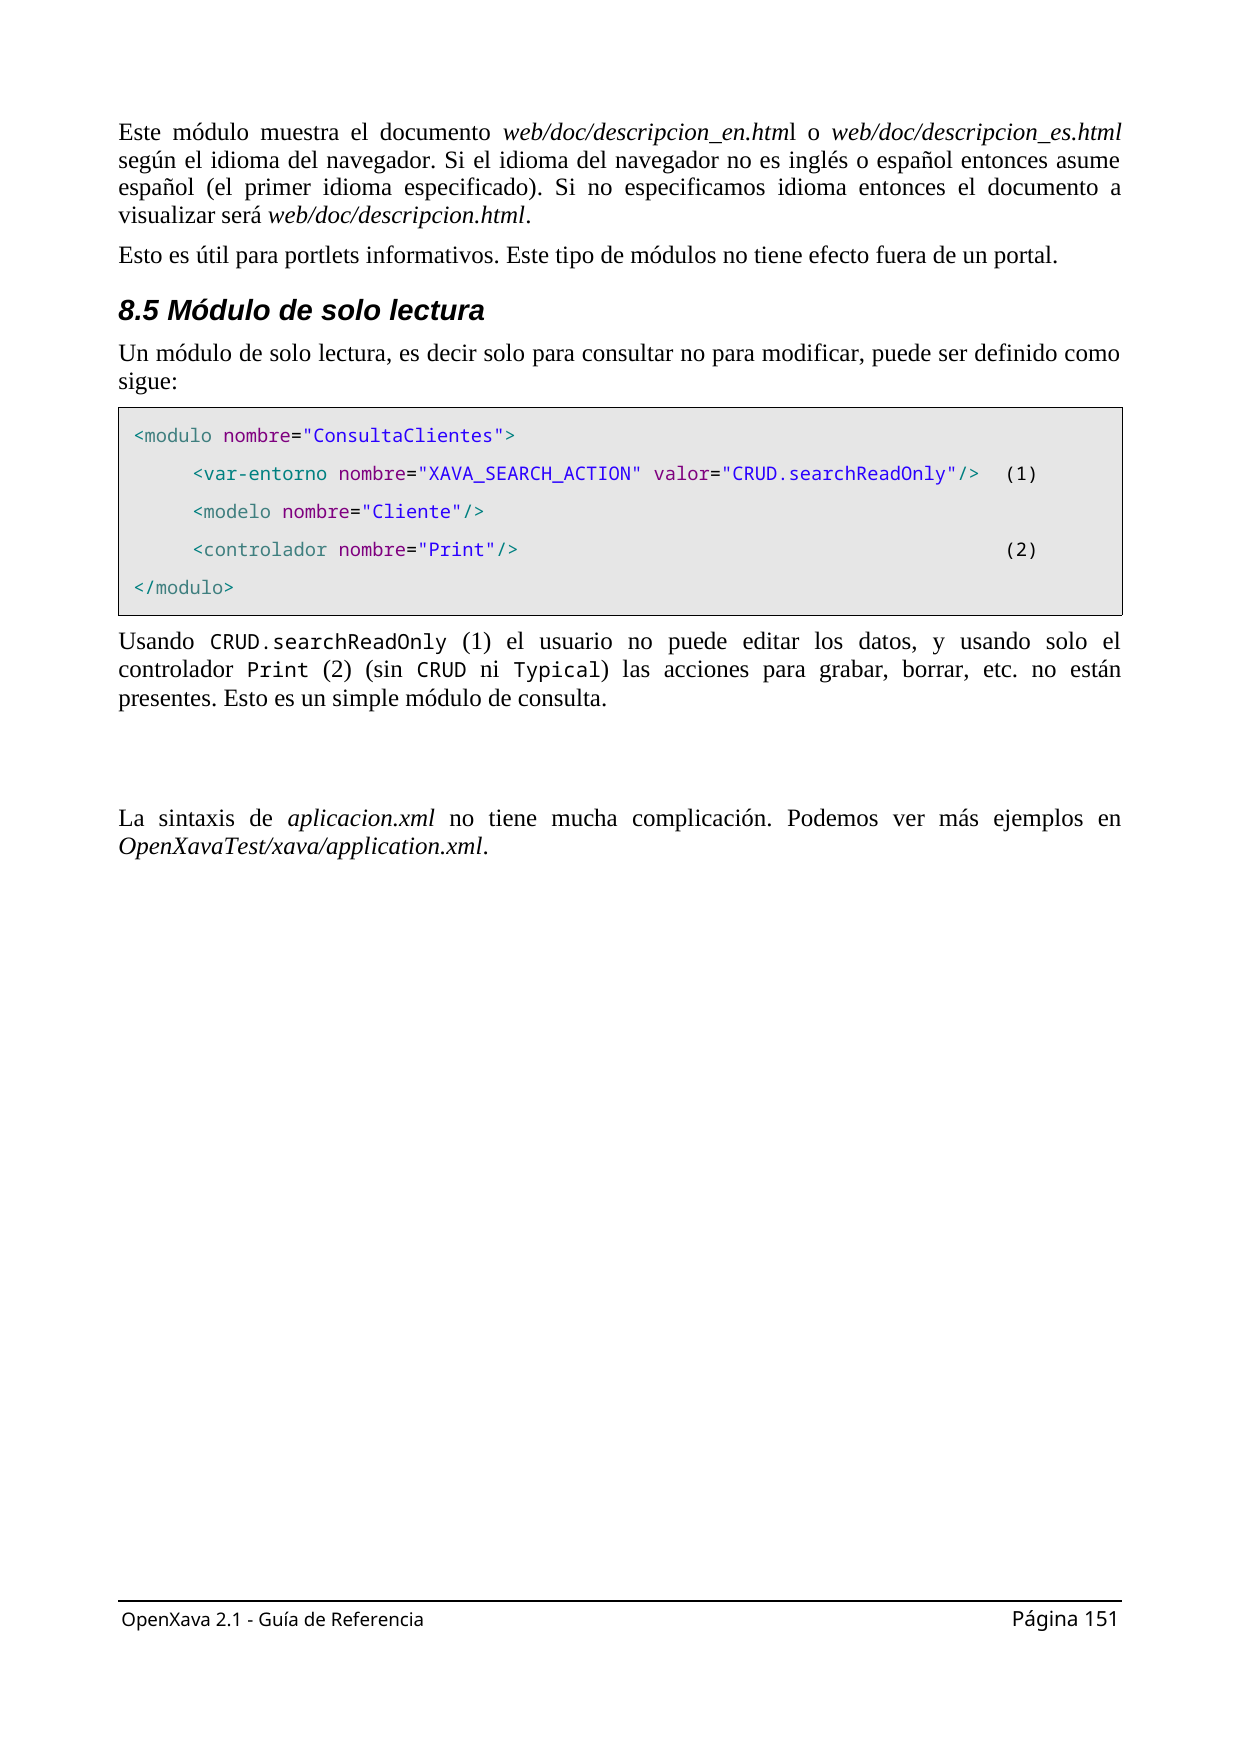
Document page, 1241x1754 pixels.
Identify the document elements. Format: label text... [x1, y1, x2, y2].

text <modelo nombre="Cliente"/> [119, 483, 1122, 521]
text Este módulo muestra el documento web/doc/descripcion_en.html o web/doc/descripcion_es.html según el idioma del navegador. Si el idioma del navegador no es inglés o español entonces asume español (el primer idioma especificado). Si no especificamos idioma entonces el documento a visualizar será web/doc/descripcion.html. [118, 118, 1122, 229]
text Esto es útil para portlets informativos. Este tipo de módulos no tiene efecto fuera de un portal. [118, 241, 1122, 269]
text </modulo> [119, 559, 1122, 615]
text <var-entorno nombre="XAVA_SEARCH_ACTION" valor="CRUD.searchReadOnly"/> (1) [119, 445, 1122, 483]
text <modulo nombre="ConsultaClientes"> [119, 408, 1122, 445]
text La sintaxis de aplicacion.xml no tiene mucha complicación. Podemos ver más ejemplos en OpenXavaTest/xava/application.xml. [118, 804, 1122, 860]
text Usando CRUD.searchReadOnly (1) el usuario no puede editar los datos, y usando solo el controlador Print (2) (sin CRUD ni Typical) las acciones para grabar, borrar, etc. no están presentes. Esto es un simple módulo de consulta. [118, 627, 1122, 711]
text Un módulo de solo lectura, es decir solo para consultar no para modificar, puede ser definido como sigue: [118, 339, 1122, 395]
subtitle Módulo de solo lectura [118, 294, 1122, 327]
text <controlador nombre="Print"/> (2) [119, 521, 1122, 559]
